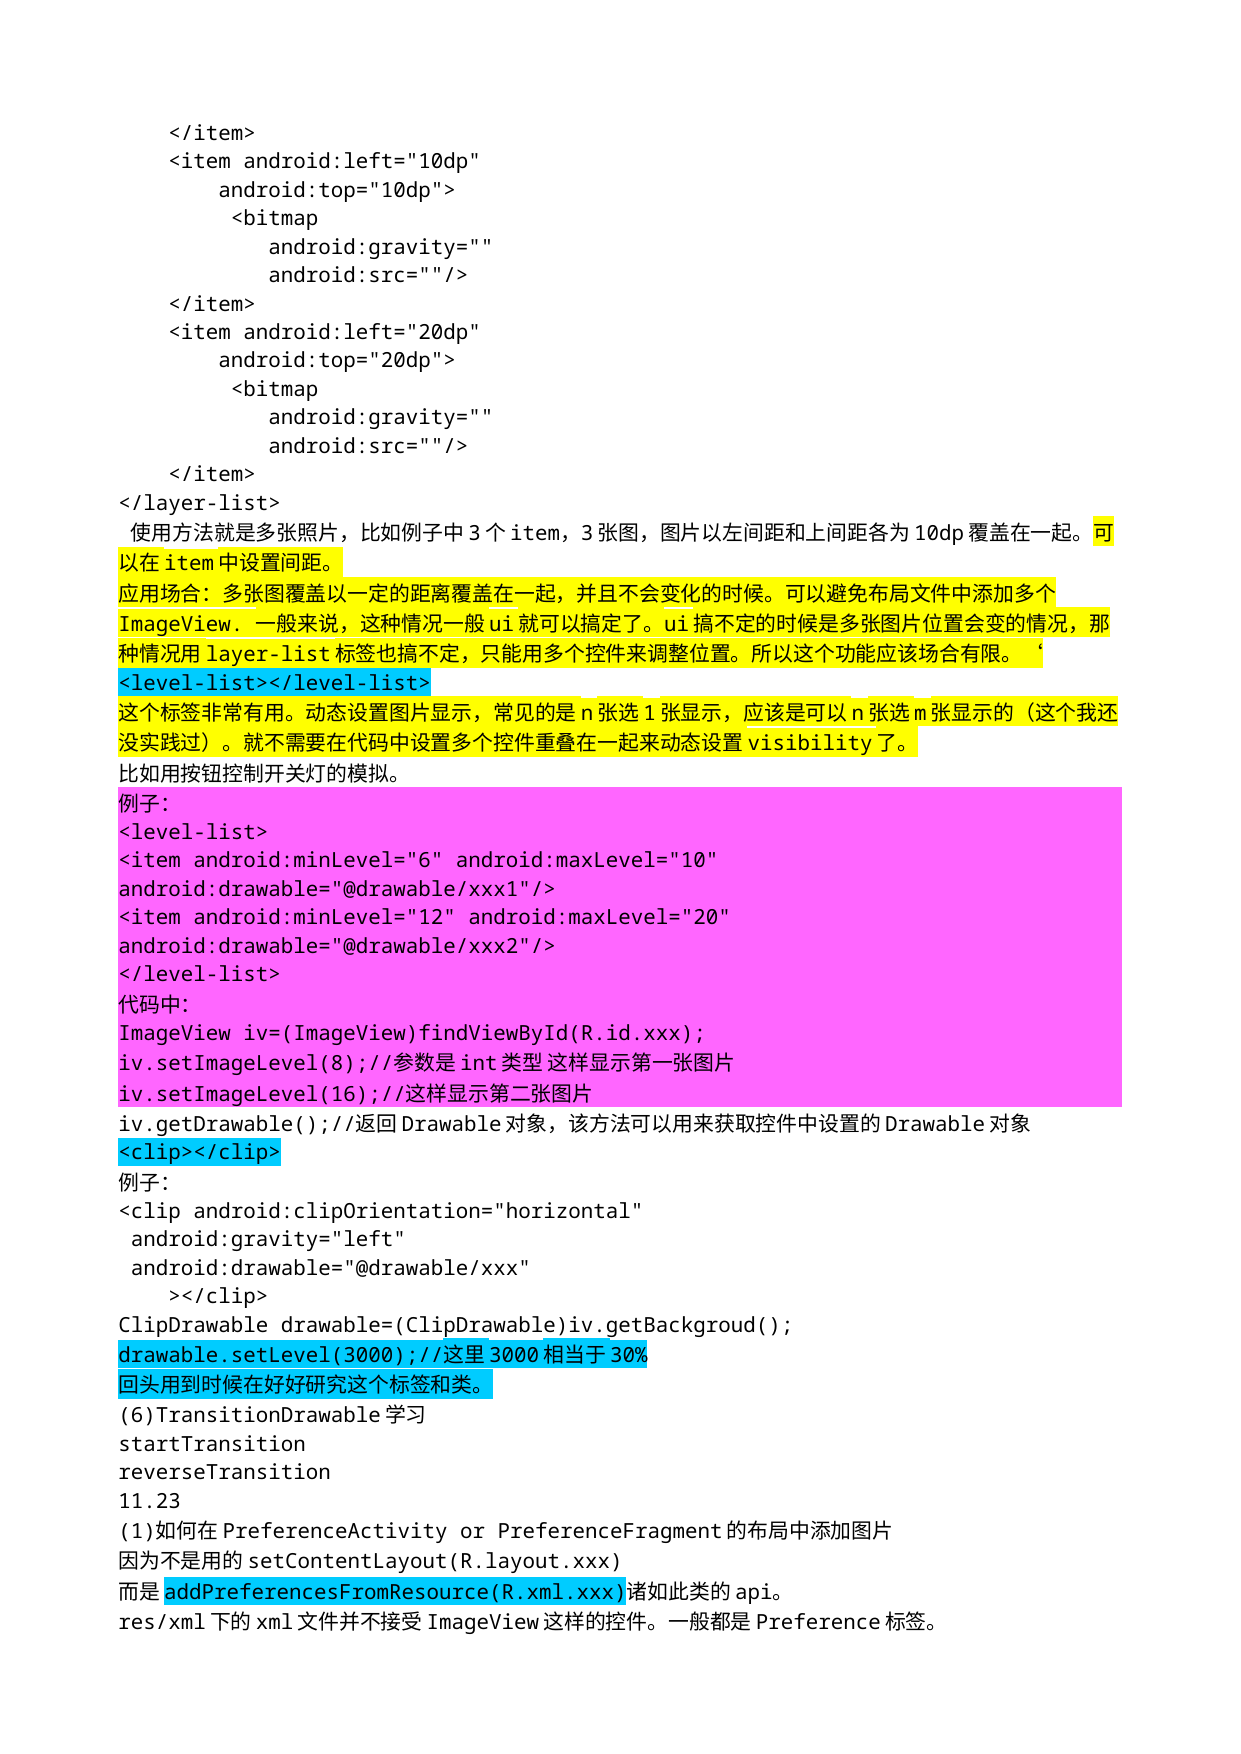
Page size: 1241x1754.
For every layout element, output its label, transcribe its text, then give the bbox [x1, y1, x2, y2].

text <clip android:clipOrientation="horizontal" [118, 1196, 1122, 1224]
text 这个标签非常有用。动态设置图片显示，常见的是n张选1张显示，应该是可以n张选m张显示的（这个我还没实践过）。就不需要在代码中设置多个控件重叠在一起来动态设置visibility了。 [118, 696, 1122, 757]
text 比如用按钮控制开关灯的模拟。 [118, 757, 1122, 787]
text android:src=""/> [118, 260, 1122, 289]
text 例子： [118, 787, 1122, 817]
text android:gravity="" [118, 232, 1122, 260]
text 代码中： [118, 988, 1122, 1018]
text android:top="10dp"> [118, 175, 1122, 203]
text 回头用到时候在好好研究这个标签和类。 [118, 1368, 1122, 1399]
text startTransition [118, 1429, 1122, 1457]
text <item android:minLevel="6" android:maxLevel="10" android:drawable="@drawable/xxx1"/> [118, 846, 1122, 902]
text ClipDrawable drawable=(ClipDrawable)iv.getBackgroud(); [118, 1310, 1122, 1338]
text </item> [118, 289, 1122, 317]
text <bitmap [118, 374, 1122, 402]
text (6)TransitionDrawable学习 [118, 1399, 1122, 1429]
text iv.setImageLevel(16);//这样显示第二张图片 [118, 1077, 1122, 1107]
text android:gravity="" [118, 402, 1122, 431]
text </level-list> [118, 959, 1122, 988]
text <item android:minLevel="12" android:maxLevel="20" android:drawable="@drawable/xxx2"/> [118, 902, 1122, 959]
text android:drawable="@drawable/xxx" [118, 1253, 1122, 1281]
text 应用场合：多张图覆盖以一定的距离覆盖在一起，并且不会变化的时候。可以避免布局文件中添加多个ImageView. 一般来说，这种情况一般ui就可以搞定了。ui搞不定的时候是多张图片位置会变的情况，那种情况用layer-list标签也搞不定，只能用多个控件来调整位置。所以这个功能应该场合有限。‘ [118, 577, 1122, 668]
text </item> [118, 118, 1122, 147]
text ></clip> [118, 1281, 1122, 1310]
text <level-list></level-list> [118, 668, 1122, 696]
text <clip></clip> [118, 1137, 1122, 1166]
text </layer-list> [118, 488, 1122, 516]
text </item> [118, 459, 1122, 488]
text <bitmap [118, 203, 1122, 232]
text 而是addPreferencesFromResource(R.xml.xxx)诸如此类的api。 [118, 1575, 1122, 1605]
text 因为不是用的setContentLayout(R.layout.xxx) [118, 1545, 1122, 1575]
text android:src=""/> [118, 431, 1122, 459]
text ImageView iv=(ImageView)findViewById(R.id.xxx); [118, 1018, 1122, 1046]
text drawable.setLevel(3000);//这里3000相当于30% [118, 1338, 1122, 1368]
text iv.getDrawable();//返回Drawable对象，该方法可以用来获取控件中设置的Drawable对象 [118, 1107, 1122, 1137]
text <level-list> [118, 817, 1122, 846]
text <item android:left="10dp" [118, 147, 1122, 175]
text android:gravity="left" [118, 1224, 1122, 1253]
text 例子： [118, 1166, 1122, 1196]
text iv.setImageLevel(8);//参数是int类型 这样显示第一张图片 [118, 1046, 1122, 1077]
text 使用方法就是多张照片，比如例子中3个item，3张图，图片以左间距和上间距各为10dp覆盖在一起。可以在item中设置间距。 [118, 516, 1122, 577]
text reverseTransition [118, 1457, 1122, 1486]
text 11.23 [118, 1486, 1122, 1514]
text android:top="20dp"> [118, 346, 1122, 374]
text res/xml下的xml文件并不接受ImageView这样的控件。一般都是Preference标签。 [118, 1605, 1122, 1636]
text <item android:left="20dp" [118, 317, 1122, 346]
text (1)如何在PreferenceActivity or PreferenceFragment的布局中添加图片 [118, 1514, 1122, 1545]
